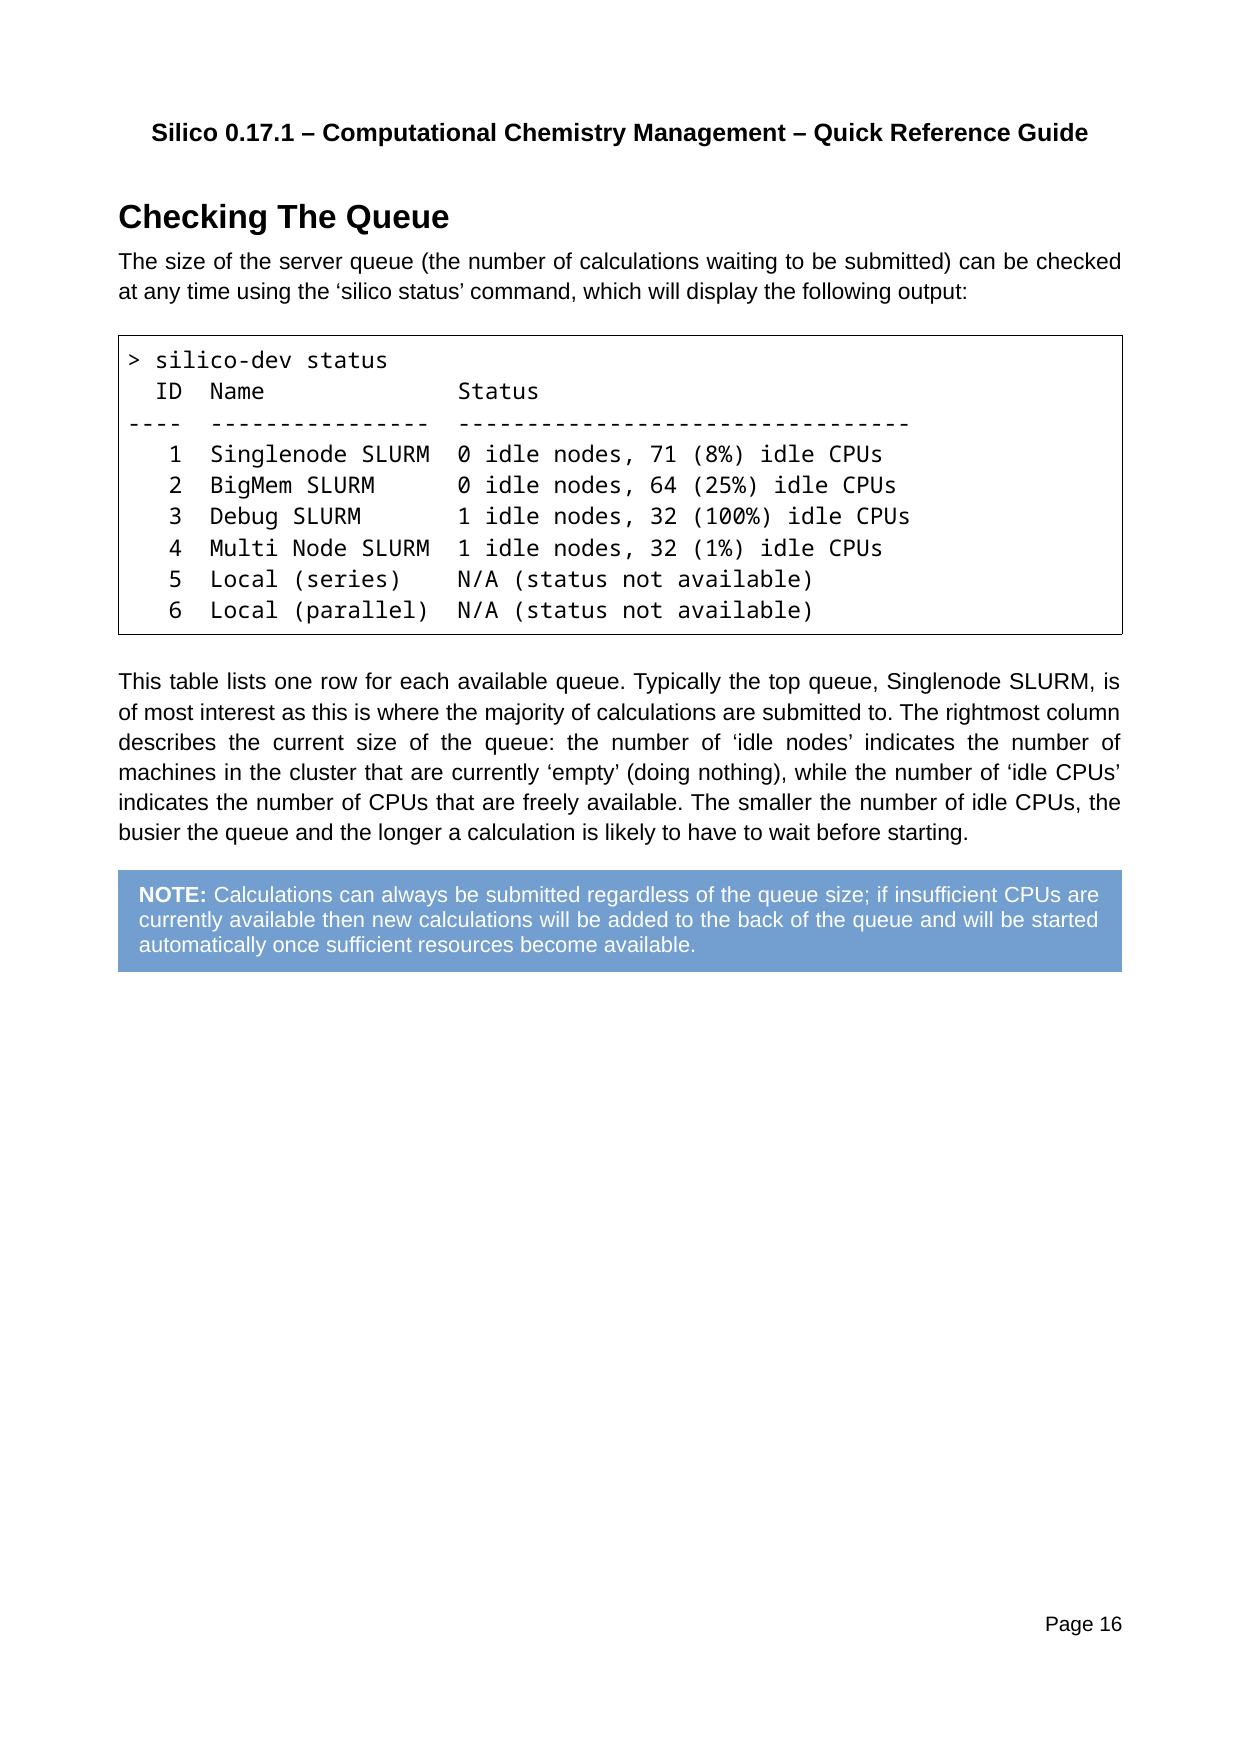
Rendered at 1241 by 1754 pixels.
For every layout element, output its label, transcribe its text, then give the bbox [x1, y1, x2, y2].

text ---- ---------------- --------------------------------- [127, 406, 1113, 438]
text The size of the server queue (the number of calculations waiting to be submitted) can be checked at any time using the ‘silico status’ command, which will display the following output: [118, 248, 1122, 305]
text [119, 336, 1122, 634]
text 2 BigMem SLURM 0 idle nodes, 64 (25%) idle CPUs [127, 469, 1113, 500]
subtitle Checking The Queue [118, 197, 1122, 236]
text [118, 323, 1122, 335]
text 4 Multi Node SLURM 1 idle nodes, 32 (1%) idle CPUs [127, 531, 1113, 563]
text 3 Debug SLURM 1 idle nodes, 32 (100%) idle CPUs [127, 500, 1113, 531]
text 5 Local (series) N/A (status not available) [127, 563, 1113, 594]
text > silico-dev status [127, 344, 1113, 375]
text ID Name Status [127, 375, 1113, 406]
text 6 Local (parallel) N/A (status not available) [127, 594, 1113, 625]
text This table lists one row for each available queue. Typically the top queue, Singlenode SLURM, is of most interest as this is where the majority of calculations are submitted to. The rightmost column describes the current size of the queue: the number of ‘idle nodes’ indicates the number of machines in the cluster that are currently ‘empty’ (doing nothing), while the number of ‘idle CPUs’ indicates the number of CPUs that are freely available. The smaller the number of idle CPUs, the busier the queue and the longer a calculation is likely to have to wait before starting. [118, 635, 1122, 846]
text NOTE: Calculations can always be submitted regardless of the queue size; if insufficient CPUs are currently available then new calculations will be added to the back of the queue and will be started automatically once sufficient resources become available. [139, 882, 1101, 957]
text 1 Singlenode SLURM 0 idle nodes, 71 (8%) idle CPUs [127, 438, 1113, 469]
